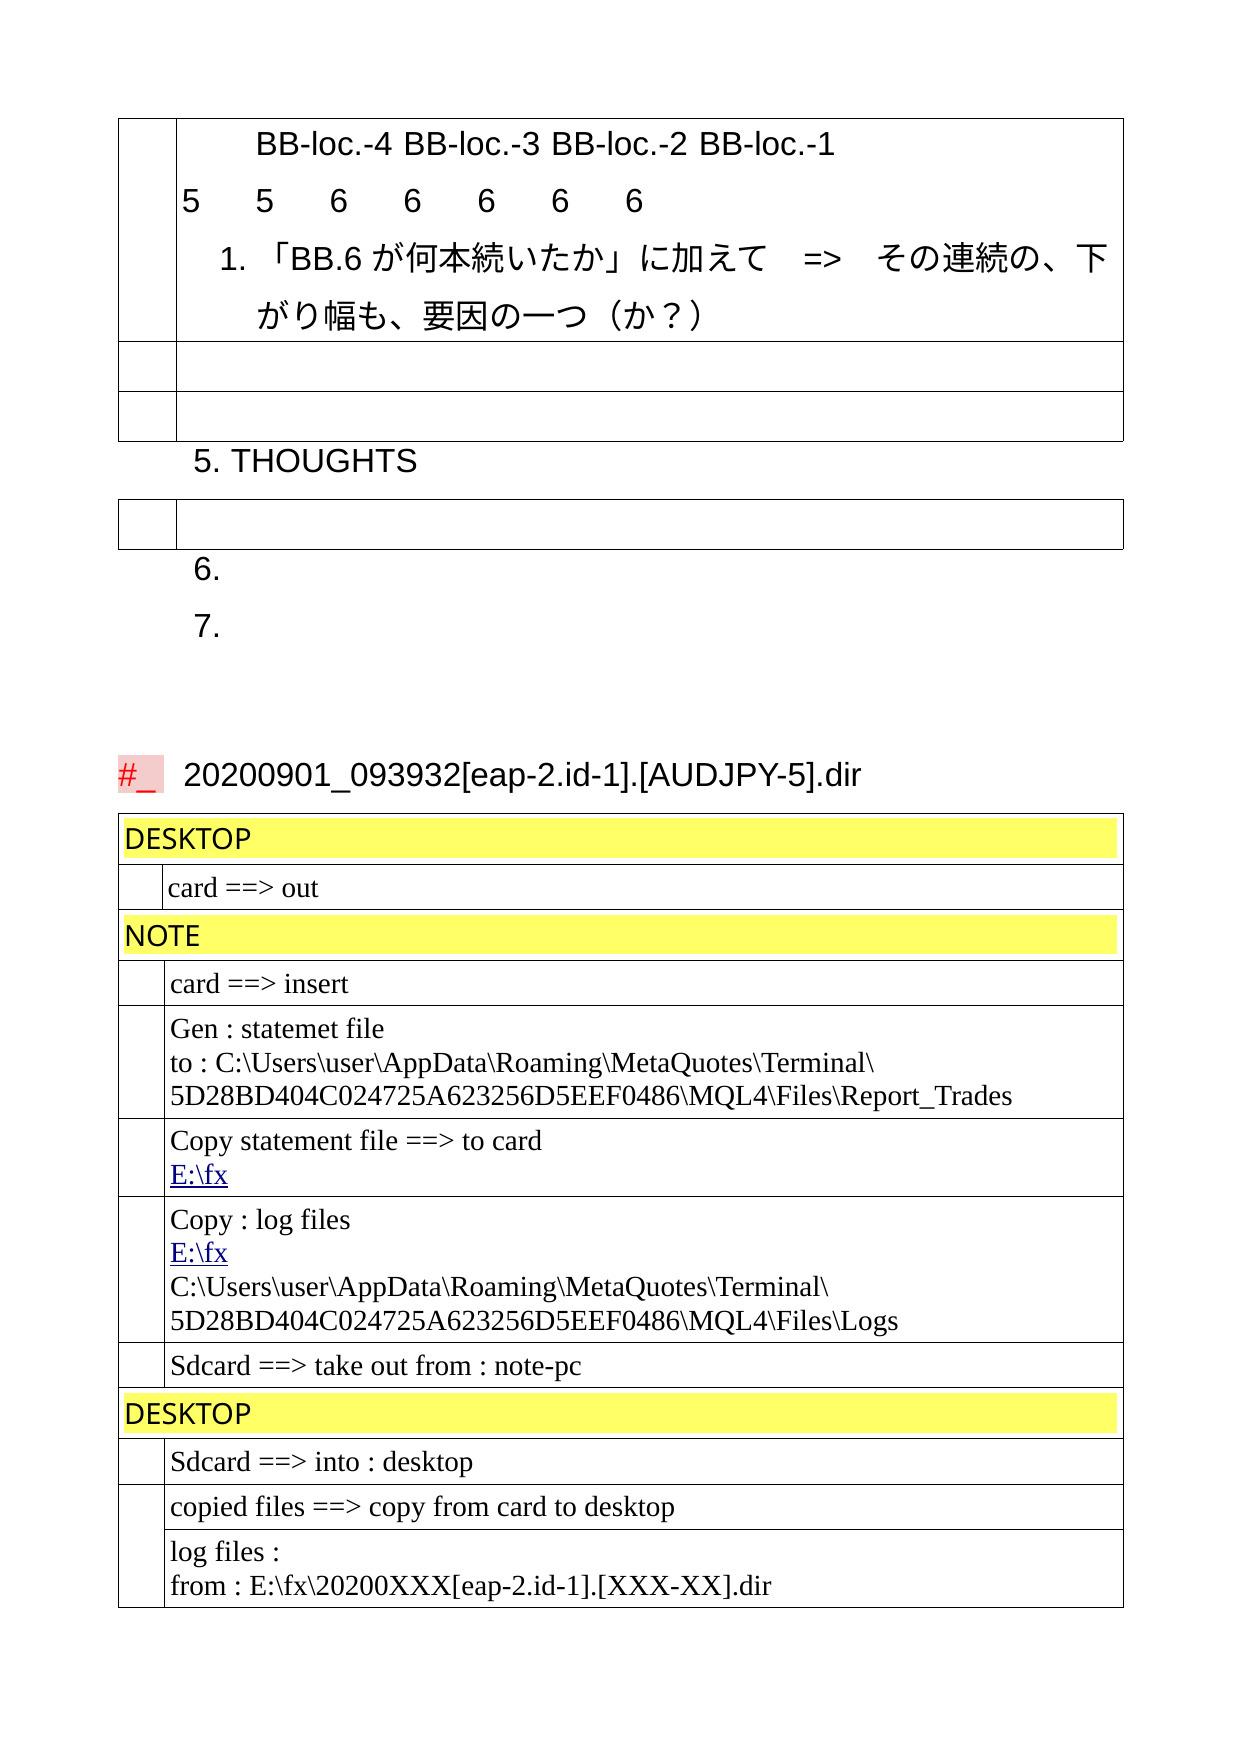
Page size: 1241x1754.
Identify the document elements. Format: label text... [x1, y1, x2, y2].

text #_ 20200901_093932[eap-2.id-1].[AUDJPY-5].dir [118, 755, 1122, 793]
table_cell NOTE [119, 910, 1123, 960]
table_cell [119, 1485, 164, 1607]
table_header [119, 119, 176, 341]
table_cell Sdcard ==> take out from : note-pc [165, 1343, 1123, 1387]
table_header [119, 500, 176, 549]
table_cell Gen : statemet file to : C:\Users\user\AppData\Roaming\MetaQuotes\Terminal\5D28BD404C024725A623256D5EEF0486\MQL4\Files\Report_Trades [165, 1006, 1123, 1118]
table_cell Sdcard ==> into : desktop [165, 1439, 1123, 1483]
table_cell [119, 865, 162, 909]
table_header [177, 500, 1123, 549]
table_cell [119, 392, 176, 441]
table_cell [119, 961, 164, 1005]
table_cell [119, 1439, 164, 1483]
table_cell [119, 1119, 164, 1196]
table_cell copied files ==> copy from card to desktop [165, 1485, 1123, 1528]
list THOUGHTS [193, 442, 1122, 479]
table_cell DESKTOP [119, 1388, 1123, 1438]
table_cell card ==> out [163, 865, 1123, 909]
table_cell [119, 1006, 164, 1118]
table_header BB-loc.-4 BB-loc.-3 BB-loc.-2 BB-loc.-1 5 5 6 6 6 6 6 「BB.6 が何本続いたか」に加えて => その連続の、下がり幅も、要因の一つ（か？） [177, 119, 1123, 341]
table_cell [177, 342, 1123, 391]
table_cell Copy : log files E:\fx C:\Users\user\AppData\Roaming\MetaQuotes\Terminal\5D28BD404C024725A623256D5EEF0486\MQL4\Files\Logs [165, 1197, 1123, 1342]
table_cell Copy statement file ==> to card E:\fx [165, 1119, 1123, 1196]
table_cell [119, 1343, 164, 1387]
table_cell log files : from : E:\fx\20200XXX[eap-2.id-1].[XXX-XX].dir [165, 1530, 1123, 1607]
table_cell [119, 1197, 164, 1342]
table_header DESKTOP [119, 814, 1123, 864]
table_cell [119, 342, 176, 391]
table_cell card ==> insert [165, 961, 1123, 1005]
table_cell [177, 392, 1123, 441]
